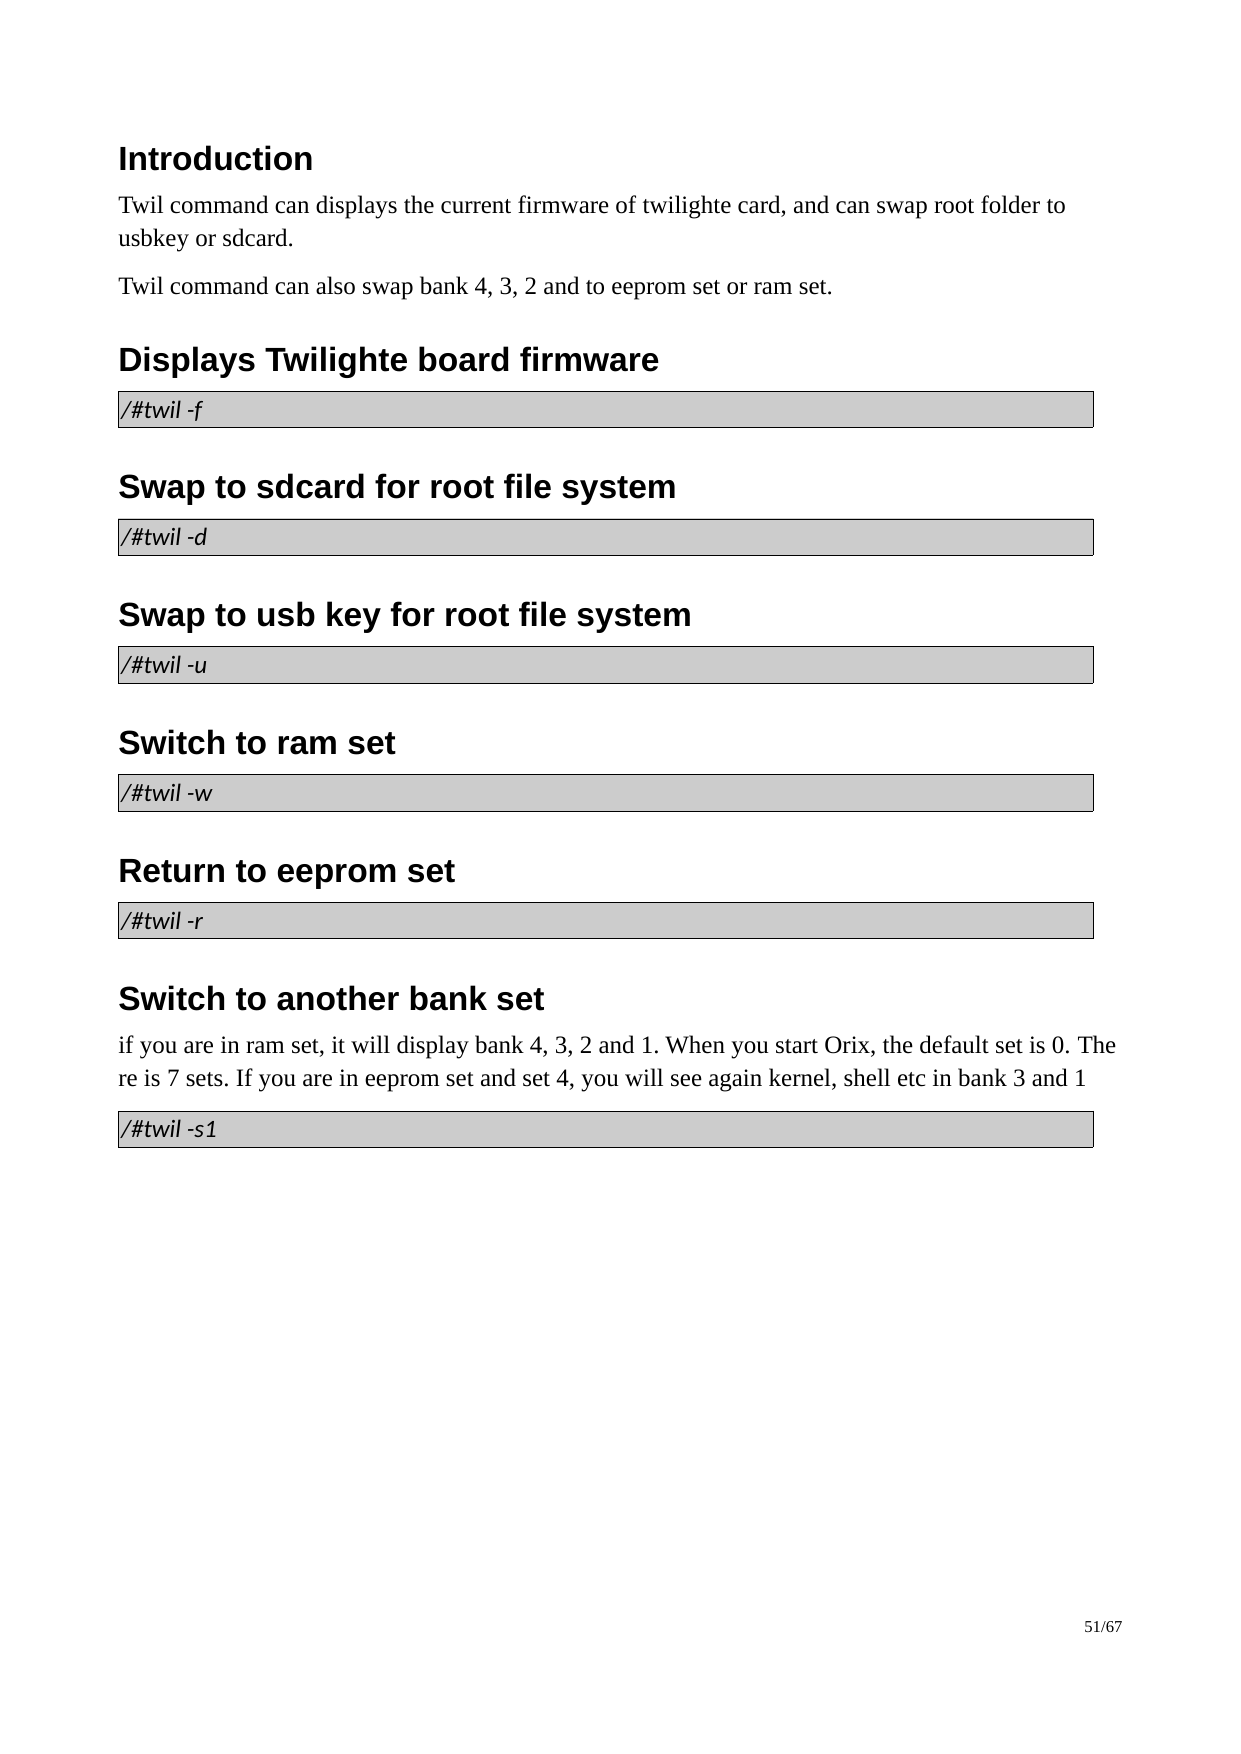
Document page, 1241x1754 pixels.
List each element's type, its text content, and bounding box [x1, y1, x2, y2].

text if you are in ram set, it will display bank 4, 3, 2 and 1. When you start Orix, the default set is 0. The re is 7 sets. If you are in eeprom set and set 4, you will see again kernel, shell etc in bank 3 and 1 [118, 1030, 1122, 1092]
text /#twil -s1 [119, 1112, 1093, 1147]
text /#twil -d [119, 520, 1093, 555]
subtitle Introduction [118, 139, 1122, 178]
text Twil command can also swap bank 4, 3, 2 and to eeprom set or ram set. [118, 271, 1122, 300]
subtitle Displays Twilighte board firmware [118, 339, 1122, 378]
text Twil command can displays the current firmware of twilighte card, and can swap root folder to usbkey or sdcard. [118, 190, 1122, 252]
subtitle Switch to another bank set [118, 979, 1122, 1017]
text /#twil -u [119, 647, 1093, 683]
subtitle Return to eeprom set [118, 851, 1122, 889]
text /#twil -r [119, 903, 1093, 938]
subtitle Switch to ram set [118, 723, 1122, 762]
subtitle Swap to sdcard for root file system [118, 467, 1122, 506]
text /#twil -f [119, 392, 1093, 427]
subtitle Swap to usb key for root file system [118, 595, 1122, 634]
text /#twil -w [119, 775, 1093, 811]
